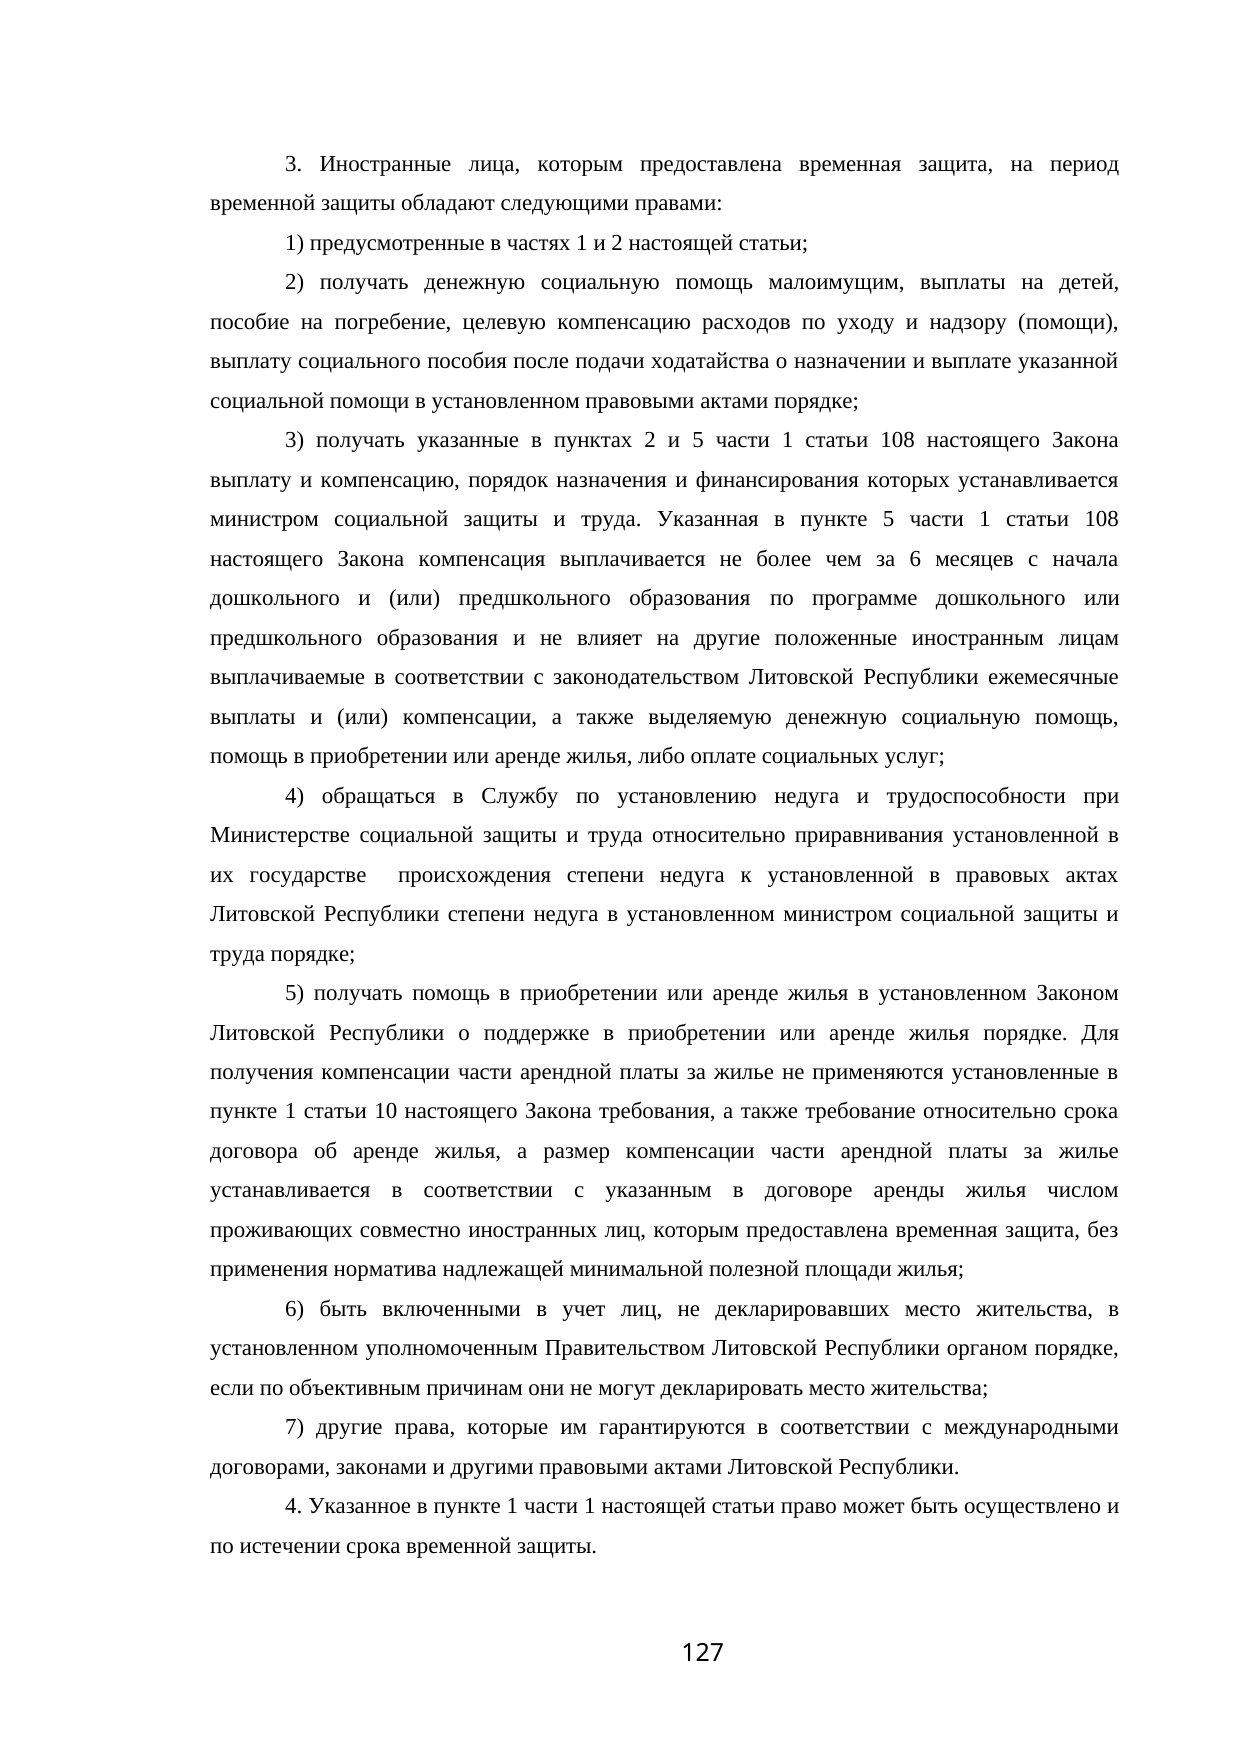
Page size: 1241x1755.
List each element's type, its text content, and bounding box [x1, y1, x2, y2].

text 1) предусмотренные в частях 1 и 2 настоящей статьи; [210, 229, 1120, 255]
text 3) получать указанные в пунктах 2 и 5 части 1 статьи 108 настоящего Закона выплату и компенсацию, порядок назначения и финансирования которых устанавливается министром социальной защиты и труда. Указанная в пункте 5 части 1 статьи 108 настоящего Закона компенсация выплачивается не более чем за 6 месяцев с начала дошкольного и (или) предшкольного образования по программе дошкольного или предшкольного образования и не влияет на другие положенные иностранным лицам выплачиваемые в соответствии с законодательством Литовской Республики ежемесячные выплаты и (или) компенсации, а также выделяемую денежную социальную помощь, помощь в приобретении или аренде жилья, либо оплате социальных услуг; [210, 426, 1120, 768]
text 3. Иностранные лица, которым предоставлена временная защита, на период временной защиты обладают следующими правами: [210, 150, 1120, 216]
text 4. Указанное в пункте 1 части 1 настоящей статьи право может быть осуществлено и по истечении срока временной защиты. [210, 1492, 1120, 1558]
text 7) другие права, которые им гарантируются в соответствии с международными договорами, законами и другими правовыми актами Литовской Республики. [210, 1413, 1120, 1479]
text 4) обращаться в Службу по установлению недуга и трудоспособности при Министерстве социальной защиты и труда относительно приравнивания установленной в их государстве происхождения степени недуга к установленной в правовых актах Литовской Республики степени недуга в установленном министром социальной защиты и труда порядке; [210, 782, 1120, 966]
text 6) быть включенными в учет лиц, не декларировавших место жительства, в установленном уполномоченным Правительством Литовской Республики органом порядке, если по объективным причинам они не могут декларировать место жительства; [210, 1295, 1120, 1400]
text 2) получать денежную социальную помощь малоимущим, выплаты на детей, пособие на погребение, целевую компенсацию расходов по уходу и надзору (помощи), выплату социального пособия после подачи ходатайства о назначении и выплате указанной социальной помощи в установленном правовыми актами порядке; [210, 268, 1120, 413]
text 5) получать помощь в приобретении или аренде жилья в установленном Законом Литовской Республики о поддержке в приобретении или аренде жилья порядке. Для получения компенсации части арендной платы за жилье не применяются установленные в пункте 1 статьи 10 настоящего Закона требования, а также требование относительно срока договора об аренде жилья, а размер компенсации части арендной платы за жилье устанавливается в соответствии с указанным в договоре аренды жилья числом проживающих совместно иностранных лиц, которым предоставлена временная защита, без применения норматива надлежащей минимальной полезной площади жилья; [210, 979, 1120, 1282]
